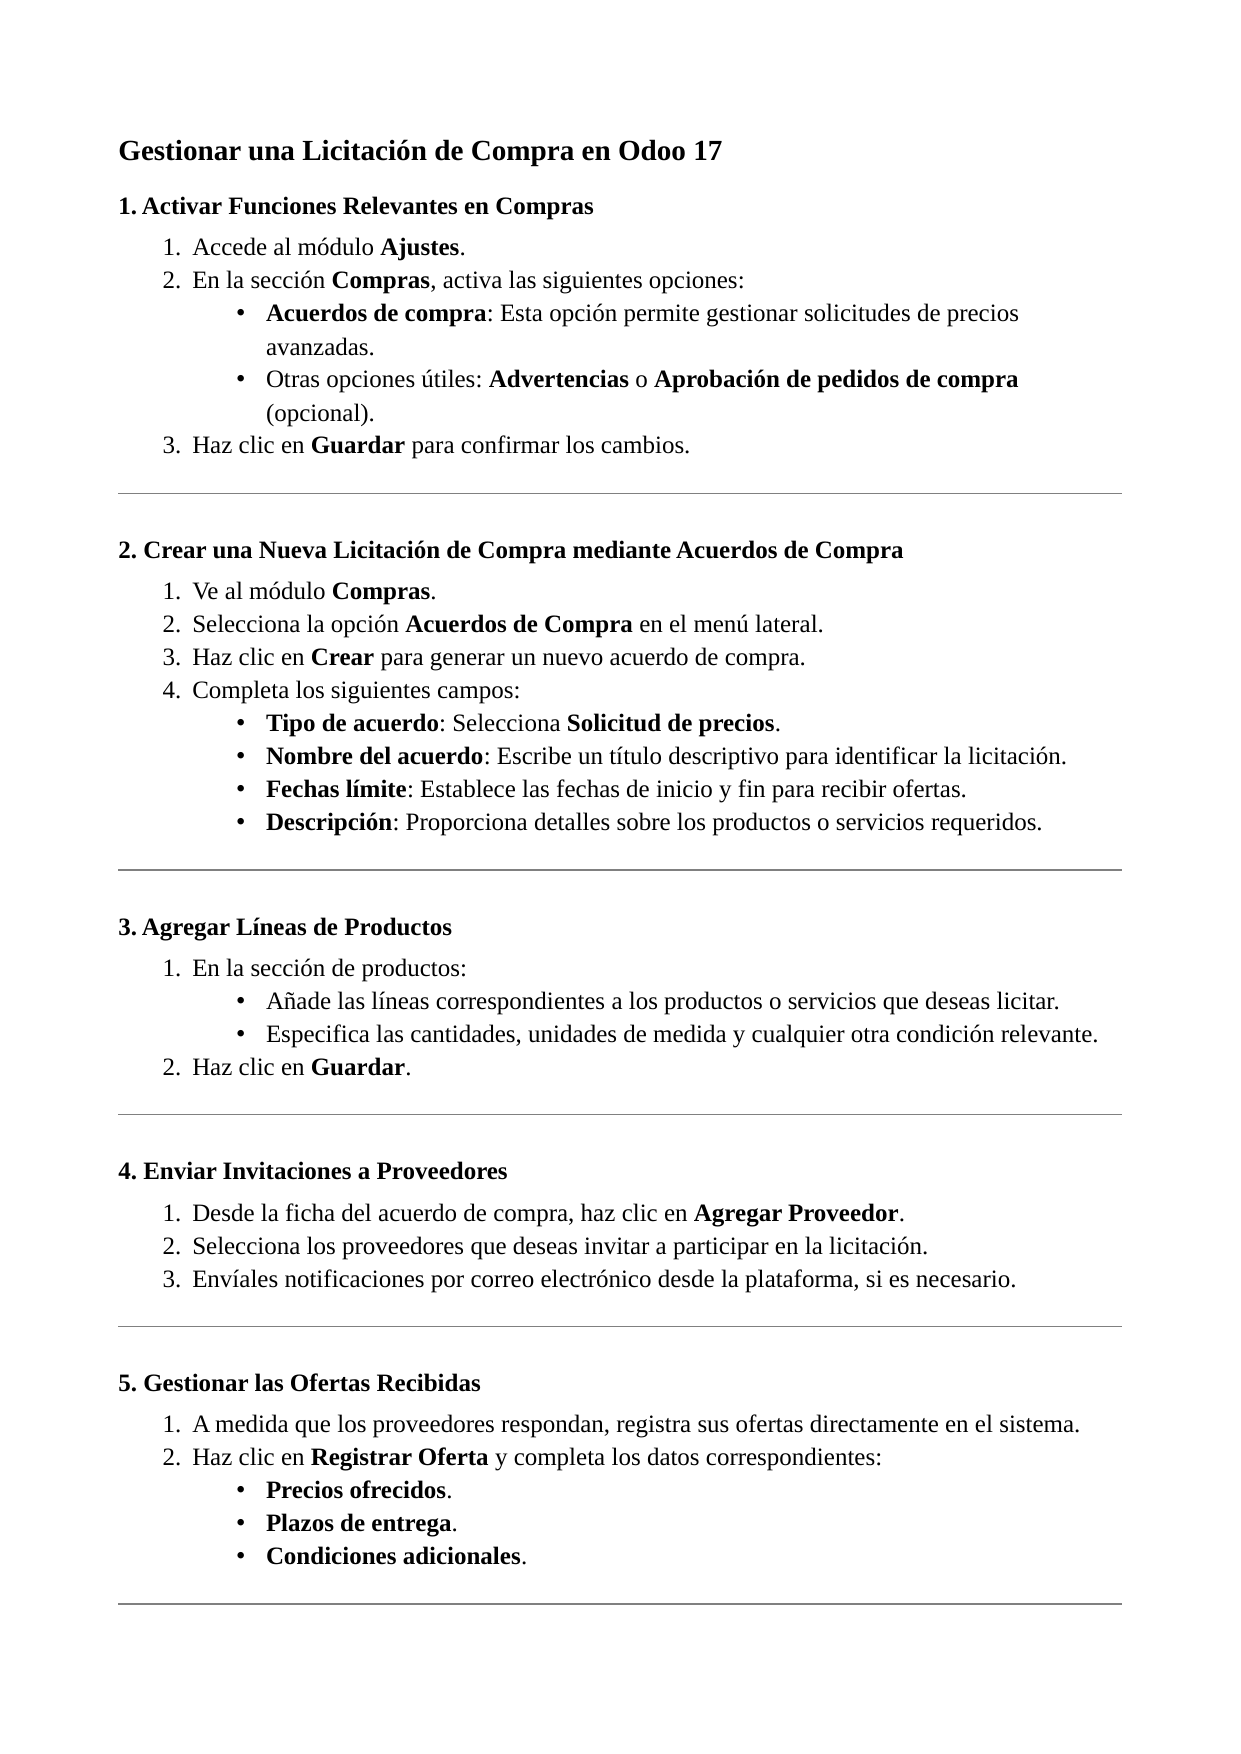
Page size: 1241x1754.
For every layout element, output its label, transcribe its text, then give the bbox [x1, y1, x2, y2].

subtitle 1. Activar Funciones Relevantes en Compras [118, 191, 1122, 220]
list Nombre del acuerdo: Escribe un título descriptivo para identificar la licitación. [236, 741, 1122, 770]
list Tipo de acuerdo: Selecciona Solicitud de precios. [236, 708, 1122, 737]
subtitle 4. Enviar Invitaciones a Proveedores [118, 1156, 1122, 1185]
list Acuerdos de compra: Esta opción permite gestionar solicitudes de precios avanzadas. [236, 298, 1122, 360]
list Selecciona los proveedores que deseas invitar a participar en la licitación. [162, 1231, 1122, 1259]
list Desde la ficha del acuerdo de compra, haz clic en Agregar Proveedor. [162, 1198, 1122, 1226]
list Selecciona la opción Acuerdos de Compra en el menú lateral. [162, 609, 1122, 638]
list En la sección de productos: [162, 953, 1122, 982]
list Haz clic en Guardar para confirmar los cambios. [162, 431, 1122, 459]
list Plazos de entrega. [236, 1508, 1122, 1537]
list Haz clic en Registrar Oferta y completa los datos correspondientes: [162, 1442, 1122, 1471]
list Completa los siguientes campos: [162, 675, 1122, 704]
list Condiciones adicionales. [236, 1541, 1122, 1570]
subtitle 2. Crear una Nueva Licitación de Compra mediante Acuerdos de Compra [118, 535, 1122, 564]
list Especifica las cantidades, unidades de medida y cualquier otra condición relevante. [236, 1019, 1122, 1048]
subtitle 5. Gestionar las Ofertas Recibidas [118, 1368, 1122, 1397]
list Precios ofrecidos. [236, 1475, 1122, 1504]
list Envíales notificaciones por correo electrónico desde la plataforma, si es necesario. [162, 1264, 1122, 1292]
list Fechas límite: Establece las fechas de inicio y fin para recibir ofertas. [236, 774, 1122, 803]
list Haz clic en Crear para generar un nuevo acuerdo de compra. [162, 642, 1122, 671]
subtitle Gestionar una Licitación de Compra en Odoo 17 [118, 133, 1122, 166]
list Ve al módulo Compras. [162, 576, 1122, 605]
list Descripción: Proporciona detalles sobre los productos o servicios requeridos. [236, 807, 1122, 836]
list Accede al módulo Ajustes. [162, 232, 1122, 261]
list Añade las líneas correspondientes a los productos o servicios que deseas licitar. [236, 986, 1122, 1015]
list A medida que los proveedores respondan, registra sus ofertas directamente en el sistema. [162, 1409, 1122, 1438]
list Haz clic en Guardar. [162, 1052, 1122, 1081]
subtitle 3. Agregar Líneas de Productos [118, 912, 1122, 941]
list En la sección Compras, activa las siguientes opciones: [162, 266, 1122, 294]
list Otras opciones útiles: Advertencias o Aprobación de pedidos de compra (opcional). [236, 364, 1122, 426]
